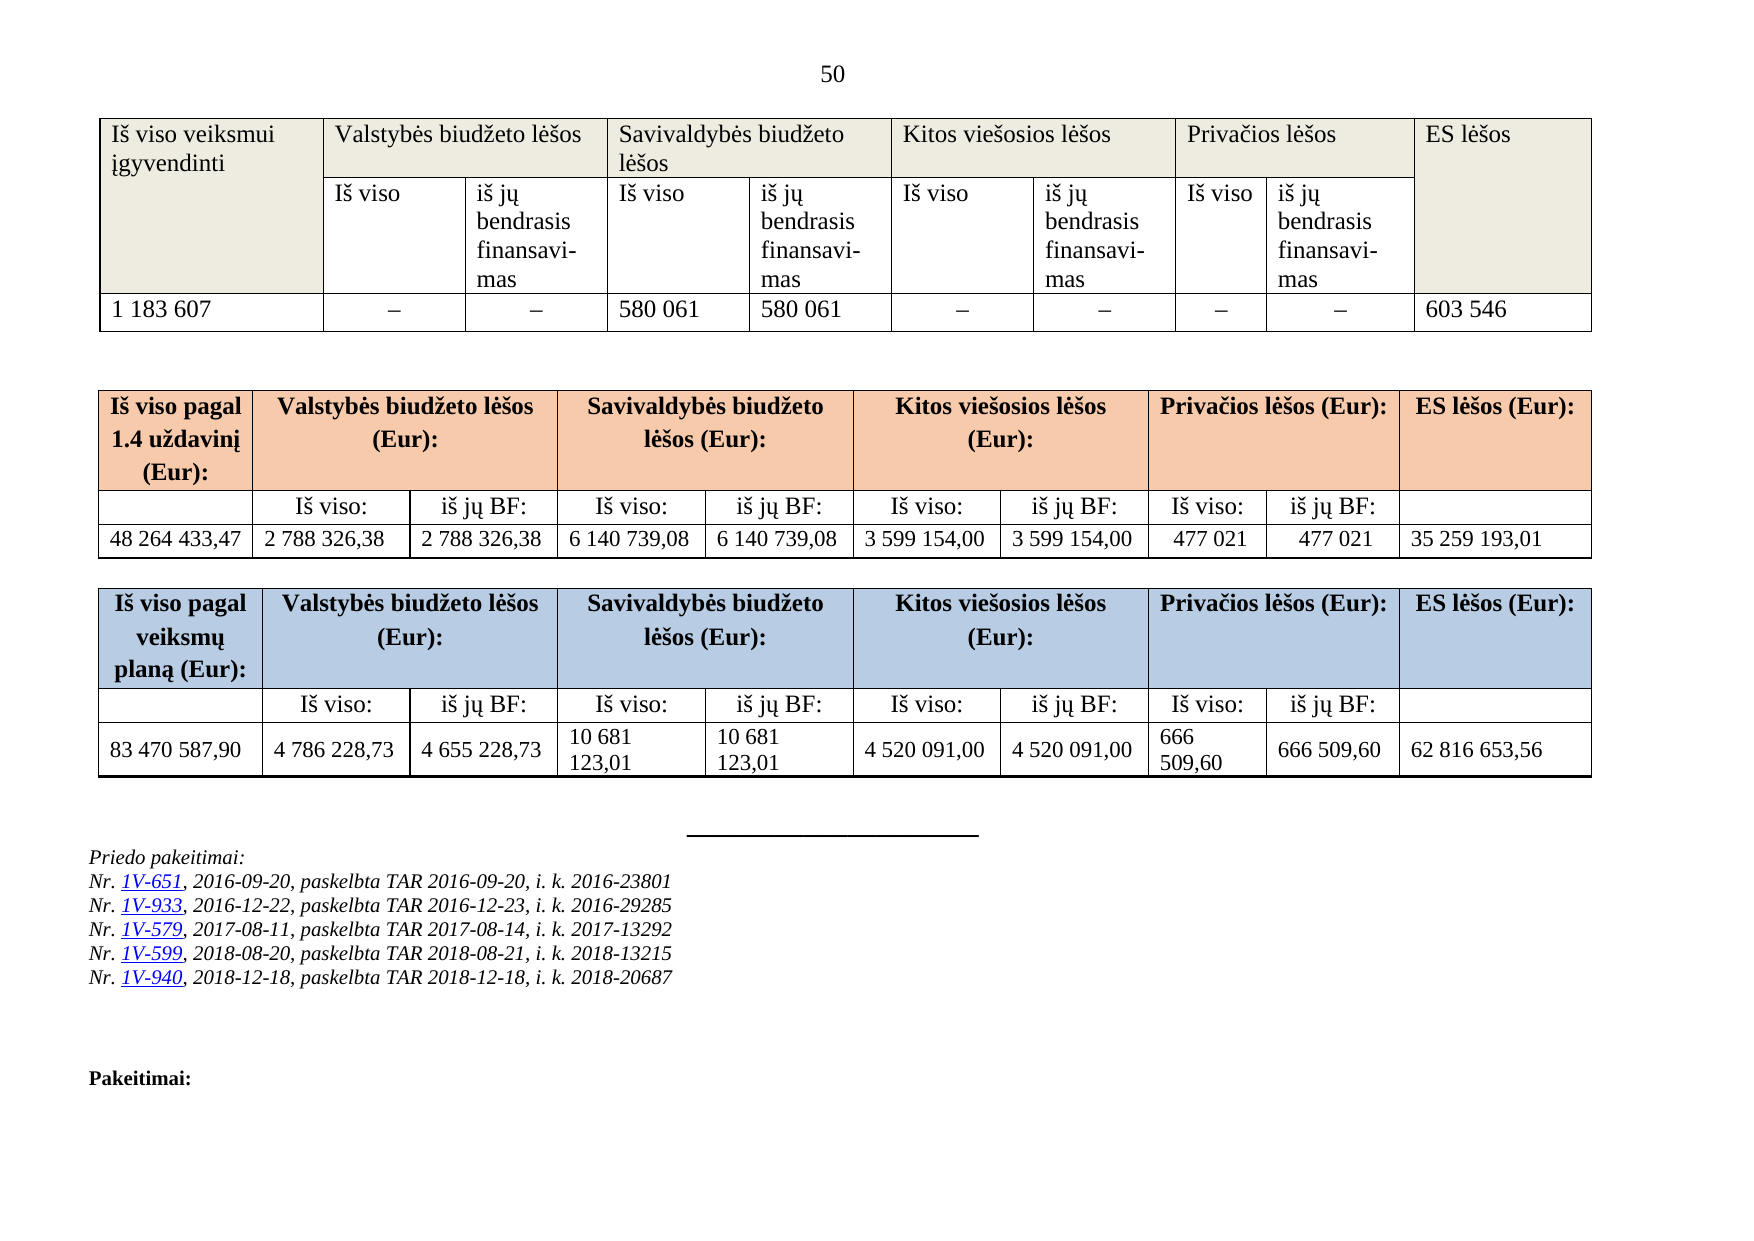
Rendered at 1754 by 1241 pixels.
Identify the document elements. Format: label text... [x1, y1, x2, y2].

table_cell 580 061 [750, 294, 891, 331]
table_cell 6 140 739,08 [558, 525, 705, 557]
table_cell Iš viso: [854, 491, 1000, 524]
table_cell 666 509,60 [1267, 723, 1399, 775]
table_cell Iš viso [1176, 178, 1266, 293]
table_header Iš viso veiksmui įgyvendinti [101, 119, 323, 293]
table_header Iš viso pagal veiksmų planą (Eur): [99, 589, 262, 688]
table_cell Iš viso: [854, 689, 1000, 722]
table_cell iš jų BF: [1267, 689, 1399, 722]
table_header Valstybės biudžeto lėšos [324, 119, 607, 177]
table_cell iš jų BF: [706, 491, 853, 524]
table_cell [1400, 491, 1591, 524]
table_header Privačios lėšos (Eur): [1149, 391, 1399, 490]
table_cell Iš viso: [558, 689, 705, 722]
table_cell Iš viso [608, 178, 749, 293]
table_cell [1400, 689, 1591, 722]
table_header Savivaldybės biudžeto lėšos [608, 119, 891, 177]
table_cell Iš viso: [263, 689, 409, 722]
table_cell 4 520 091,00 [854, 723, 1000, 775]
table_cell 48 264 433,47 [99, 525, 252, 557]
table_cell – [324, 294, 465, 331]
table_cell [99, 491, 252, 524]
table_cell Iš viso: [1149, 689, 1266, 722]
table_header Kitos viešosios lėšos (Eur): [854, 391, 1148, 490]
table_cell 477 021 [1149, 525, 1266, 557]
table_cell 3 599 154,00 [854, 525, 1000, 557]
text ____________________ [89, 806, 1577, 840]
table_header Savivaldybės biudžeto lėšos (Eur): [558, 589, 853, 688]
table_cell iš jų bendrasis finansavi- mas [1267, 178, 1414, 293]
table_header Savivaldybės biudžeto lėšos (Eur): [558, 391, 853, 490]
table_cell 83 470 587,90 [99, 723, 262, 775]
table_cell 4 786 228,73 [263, 723, 409, 775]
text Nr. 1V-933, 2016-12-22, paskelbta TAR 2016-12-23, i. k. 2016-29285 [89, 893, 1577, 917]
text Nr. 1V-599, 2018-08-20, paskelbta TAR 2018-08-21, i. k. 2018-13215 [89, 941, 1577, 965]
table_cell 1 183 607 [101, 294, 323, 331]
table_cell 10 681 123,01 [706, 723, 853, 775]
text Nr. 1V-579, 2017-08-11, paskelbta TAR 2017-08-14, i. k. 2017-13292 [89, 917, 1577, 941]
table_cell 6 140 739,08 [706, 525, 853, 557]
table_cell 666 509,60 [1149, 723, 1266, 775]
table_cell Iš viso [892, 178, 1033, 293]
table_cell 4 520 091,00 [1001, 723, 1148, 775]
table_cell – [1034, 294, 1175, 331]
table_cell 2 788 326,38 [253, 525, 409, 557]
table_cell 477 021 [1267, 525, 1399, 557]
table_cell Iš viso: [1149, 491, 1266, 524]
table_cell iš jų BF: [1267, 491, 1399, 524]
table_cell iš jų BF: [1001, 689, 1148, 722]
table_header Valstybės biudžeto lėšos (Eur): [263, 589, 557, 688]
table_cell iš jų bendrasis finansavi- mas [1034, 178, 1175, 293]
table_cell 3 599 154,00 [1001, 525, 1148, 557]
text Pakeitimai: [89, 1066, 1577, 1090]
table_cell iš jų BF: [706, 689, 853, 722]
table_cell – [1176, 294, 1266, 331]
table_cell iš jų BF: [411, 491, 557, 524]
table_cell iš jų bendrasis finansavi- mas [466, 178, 607, 293]
table_header Privačios lėšos (Eur): [1149, 589, 1399, 688]
text Priedo pakeitimai: [89, 845, 1577, 869]
table_header Privačios lėšos [1176, 119, 1414, 177]
table_cell 4 655 228,73 [411, 723, 557, 775]
table_cell Iš viso [324, 178, 465, 293]
text Nr. 1V-651, 2016-09-20, paskelbta TAR 2016-09-20, i. k. 2016-23801 [89, 869, 1577, 893]
table_cell 62 816 653,56 [1400, 723, 1591, 775]
table_cell Iš viso: [253, 491, 409, 524]
table_header Kitos viešosios lėšos (Eur): [854, 589, 1148, 688]
text Nr. 1V-940, 2018-12-18, paskelbta TAR 2018-12-18, i. k. 2018-20687 [89, 965, 1577, 989]
table_header Iš viso pagal 1.4 uždavinį (Eur): [99, 391, 252, 490]
table_cell – [466, 294, 607, 331]
table_header Valstybės biudžeto lėšos (Eur): [253, 391, 557, 490]
table_cell iš jų BF: [1001, 491, 1148, 524]
table_cell [99, 689, 262, 722]
table_cell 2 788 326,38 [411, 525, 557, 557]
table_header Kitos viešosios lėšos [892, 119, 1175, 177]
table_cell iš jų BF: [411, 689, 557, 722]
table_cell Iš viso: [558, 491, 705, 524]
table_cell 10 681 123,01 [558, 723, 705, 775]
table_cell 603 546 [1415, 294, 1591, 331]
table_cell 580 061 [608, 294, 749, 331]
table_cell – [892, 294, 1033, 331]
table_header ES lėšos (Eur): [1400, 589, 1591, 688]
table_header ES lėšos (Eur): [1400, 391, 1591, 490]
table_cell 35 259 193,01 [1400, 525, 1591, 557]
table_header ES lėšos [1415, 119, 1591, 293]
table_cell – [1267, 294, 1414, 331]
table_cell iš jų bendrasis finansavi- mas [750, 178, 891, 293]
